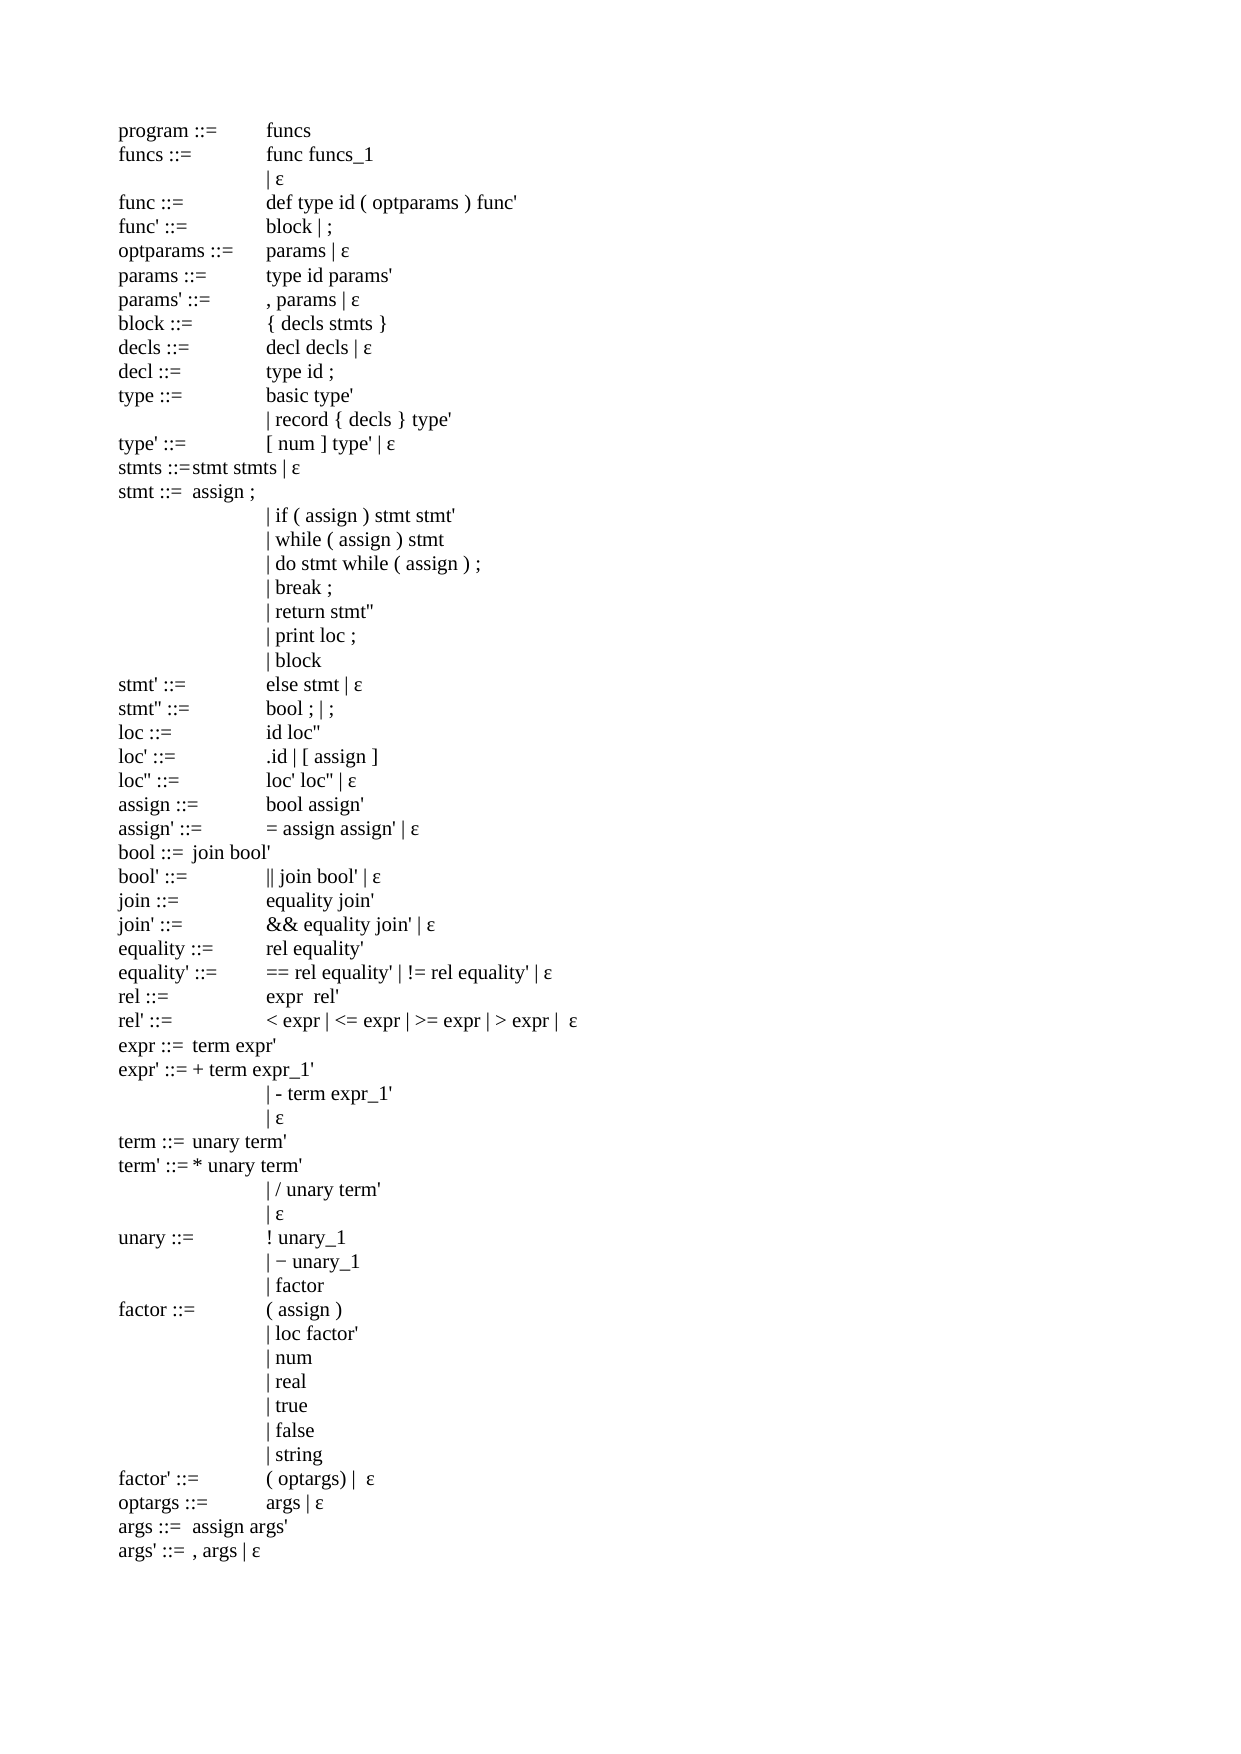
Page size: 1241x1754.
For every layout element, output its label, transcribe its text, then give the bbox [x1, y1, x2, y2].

text expr ::= term expr' [118, 1032, 1122, 1057]
text equality ::= rel equality' [118, 936, 1122, 960]
text | false [118, 1417, 1122, 1442]
text | num [118, 1345, 1122, 1369]
text block ::= { decls stmts } [118, 311, 1122, 335]
text expr' ::= + term expr_1' [118, 1057, 1122, 1081]
text term' ::= * unary term' [118, 1153, 1122, 1177]
text stmts ::= stmt stmts | ε [118, 455, 1122, 479]
text | block [118, 647, 1122, 672]
text | while ( assign ) stmt [118, 527, 1122, 551]
text | true [118, 1393, 1122, 1417]
text type' ::= [ num ] type' | ε [118, 431, 1122, 455]
text stmt'' ::= bool ; | ; [118, 696, 1122, 720]
text | do stmt while ( assign ) ; [118, 551, 1122, 575]
text | ε [118, 1105, 1122, 1129]
text args ::= assign args' [118, 1514, 1122, 1538]
text rel' ::= < expr | <= expr | >= expr | > expr | ε [118, 1008, 1122, 1032]
text loc ::= id loc'' [118, 720, 1122, 744]
text | - term expr_1' [118, 1081, 1122, 1105]
text | if ( assign ) stmt stmt' [118, 503, 1122, 527]
text unary ::= ! unary_1 [118, 1225, 1122, 1249]
text func ::= def type id ( optparams ) func' [118, 190, 1122, 214]
text | factor [118, 1273, 1122, 1297]
text args' ::= , args | ε [118, 1538, 1122, 1562]
text term ::= unary term' [118, 1129, 1122, 1153]
text loc' ::= .id | [ assign ] [118, 744, 1122, 768]
text | real [118, 1369, 1122, 1393]
text | return stmt'' [118, 599, 1122, 623]
text type ::= basic type' [118, 383, 1122, 407]
text params ::= type id params' [118, 262, 1122, 287]
text factor ::= ( assign ) [118, 1297, 1122, 1321]
text decl ::= type id ; [118, 359, 1122, 383]
text | record { decls } type' [118, 407, 1122, 431]
text bool' ::= || join bool' | ε [118, 864, 1122, 888]
text | break ; [118, 575, 1122, 599]
text | / unary term' [118, 1177, 1122, 1201]
text bool ::= join bool' [118, 840, 1122, 864]
text | print loc ; [118, 623, 1122, 647]
text optparams ::= params | ε [118, 238, 1122, 262]
text program ::= funcs [118, 118, 1122, 142]
text decls ::= decl decls | ε [118, 335, 1122, 359]
text assign ::= bool assign' [118, 792, 1122, 816]
text assign' ::= = assign assign' | ε [118, 816, 1122, 840]
text optargs ::= args | ε [118, 1490, 1122, 1514]
text funcs ::= func funcs_1 [118, 142, 1122, 166]
text factor' ::= ( optargs) | ε [118, 1466, 1122, 1490]
text equality' ::= == rel equality' | != rel equality' | ε [118, 960, 1122, 984]
text loc'' ::= loc' loc'' | ε [118, 768, 1122, 792]
text | − unary_1 [118, 1249, 1122, 1273]
text stmt' ::= else stmt | ε [118, 672, 1122, 696]
text | string [118, 1442, 1122, 1466]
text rel ::= expr rel' [118, 984, 1122, 1008]
text join ::= equality join' [118, 888, 1122, 912]
text func' ::= block | ; [118, 214, 1122, 238]
text | ε [118, 166, 1122, 190]
text | loc factor' [118, 1321, 1122, 1345]
text params' ::= , params | ε [118, 287, 1122, 311]
text join' ::= && equality join' | ε [118, 912, 1122, 936]
text stmt ::= assign ; [118, 479, 1122, 503]
text | ε [118, 1201, 1122, 1225]
